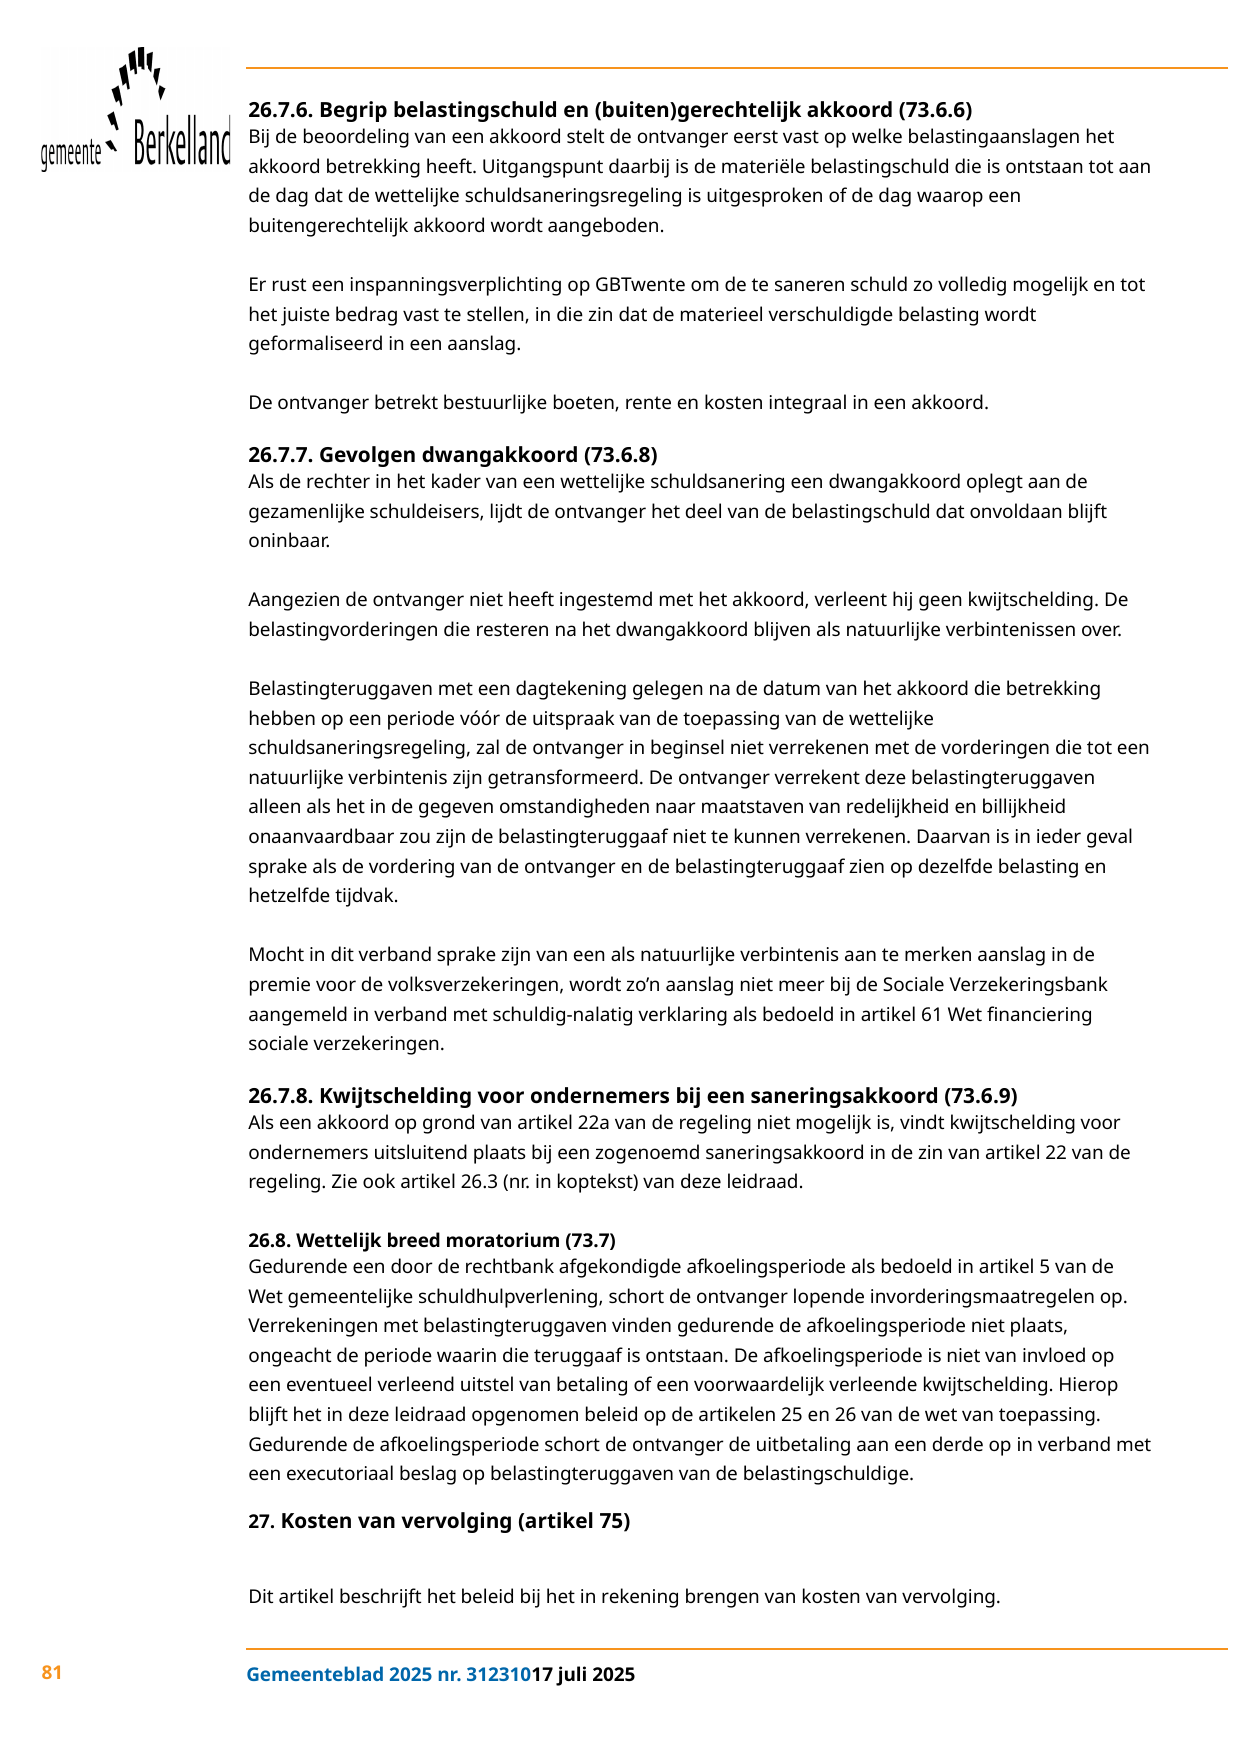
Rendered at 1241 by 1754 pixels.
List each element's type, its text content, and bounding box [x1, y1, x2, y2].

text Bij de beoordeling van een akkoord stelt de ontvanger eerst vast op welke belastingaanslagen het akkoord betrekking heeft. Uitgangspunt daarbij is de materiële belastingschuld die is ontstaan tot aan de dag dat de wettelijke schuldsaneringsregeling is uitgesproken of de dag waarop een buitengerechtelijk akkoord wordt aangeboden. [248, 123, 1152, 238]
text Gedurende een door de rechtbank afgekondigde afkoelingsperiode als bedoeld in artikel 5 van de Wet gemeentelijke schuldhulpverlening, schort de ontvanger lopende invorderingsmaatregelen op. Verrekeningen met belastingteruggaven vinden gedurende de afkoelingsperiode niet plaats, ongeacht de periode waarin die teruggaaf is ontstaan. De afkoelingsperiode is niet van invloed op een eventueel verleend uitstel van betaling of een voorwaardelijk verleende kwijtschelding. Hierop blijft het in deze leidraad opgenomen beleid op de artikelen 25 en 26 van de wet van toepassing. Gedurende de afkoelingsperiode schort de ontvanger de uitbetaling aan een derde op in verband met een executoriaal beslag op belastingteruggaven van de belastingschuldige. [248, 1253, 1152, 1486]
text 26.7.8. Kwijtschelding voor ondernemers bij een saneringsakkoord (73.6.9) [248, 1081, 1152, 1109]
text Als een akkoord op grond van artikel 22a van de regeling niet mogelijk is, vindt kwijtschelding voor ondernemers uitsluitend plaats bij een zogenoemd saneringsakkoord in de zin van artikel 22 van de regeling. Zie ook artikel 26.3 (nr. in koptekst) van deze leidraad. [248, 1109, 1152, 1194]
text Als de rechter in het kader van een wettelijke schuldsanering een dwangakkoord oplegt aan de gezamenlijke schuldeisers, lijdt de ontvanger het deel van de belastingschuld dat onvoldaan blijft oninbaar. [248, 468, 1152, 553]
text 26.7.6. Begrip belastingschuld en (buiten)gerechtelijk akkoord (73.6.6) [248, 95, 1152, 123]
text 26.7.7. Gevolgen dwangakkoord (73.6.8) [248, 440, 1152, 468]
text Mocht in dit verband sprake zijn van een als natuurlijke verbintenis aan te merken aanslag in de premie voor de volksverzekeringen, wordt zo’n aanslag niet meer bij de Sociale Verzekeringsbank aangemeld in verband met schuldig-nalatig verklaring als bedoeld in artikel 61 Wet financiering sociale verzekeringen. [248, 942, 1152, 1056]
text Aangezien de ontvanger niet heeft ingestemd met het akkoord, verleent hij geen kwijtschelding. De belastingvorderingen die resteren na het dwangakkoord blijven als natuurlijke verbintenissen over. [248, 587, 1152, 642]
text 26.8. Wettelijk breed moratorium (73.7) [248, 1228, 1152, 1253]
picture [41, 47, 231, 172]
text De ontvanger betrekt bestuurlijke boeten, rente en kosten integraal in een akkoord. [248, 389, 1152, 415]
text Er rust een inspanningsverplichting op GBTwente om de te saneren schuld zo volledig mogelijk en tot het juiste bedrag vast te stellen, in die zin dat de materieel verschuldigde belasting wordt geformaliseerd in een aanslag. [248, 271, 1152, 356]
text Dit artikel beschrijft het beleid bij het in rekening brengen van kosten van vervolging. [248, 1584, 1152, 1609]
text Belastingteruggaven met een dagtekening gelegen na de datum van het akkoord die betrekking hebben op een periode vóór de uitspraak van de toepassing van de wettelijke schuldsaneringsregeling, zal de ontvanger in beginsel niet verrekenen met de vorderingen die tot een natuurlijke verbintenis zijn getransformeerd. De ontvanger verrekent deze belastingteruggaven alleen als het in de gegeven omstandigheden naar maatstaven van redelijkheid en billijkheid onaanvaardbaar zou zijn de belastingteruggaaf niet te kunnen verrekenen. Daarvan is in ieder geval sprake als de vordering van de ontvanger en de belastingteruggaaf zien op dezelfde belasting en hetzelfde tijdvak. [248, 675, 1152, 908]
text 27. Kosten van vervolging (artikel 75) [248, 1506, 1152, 1534]
